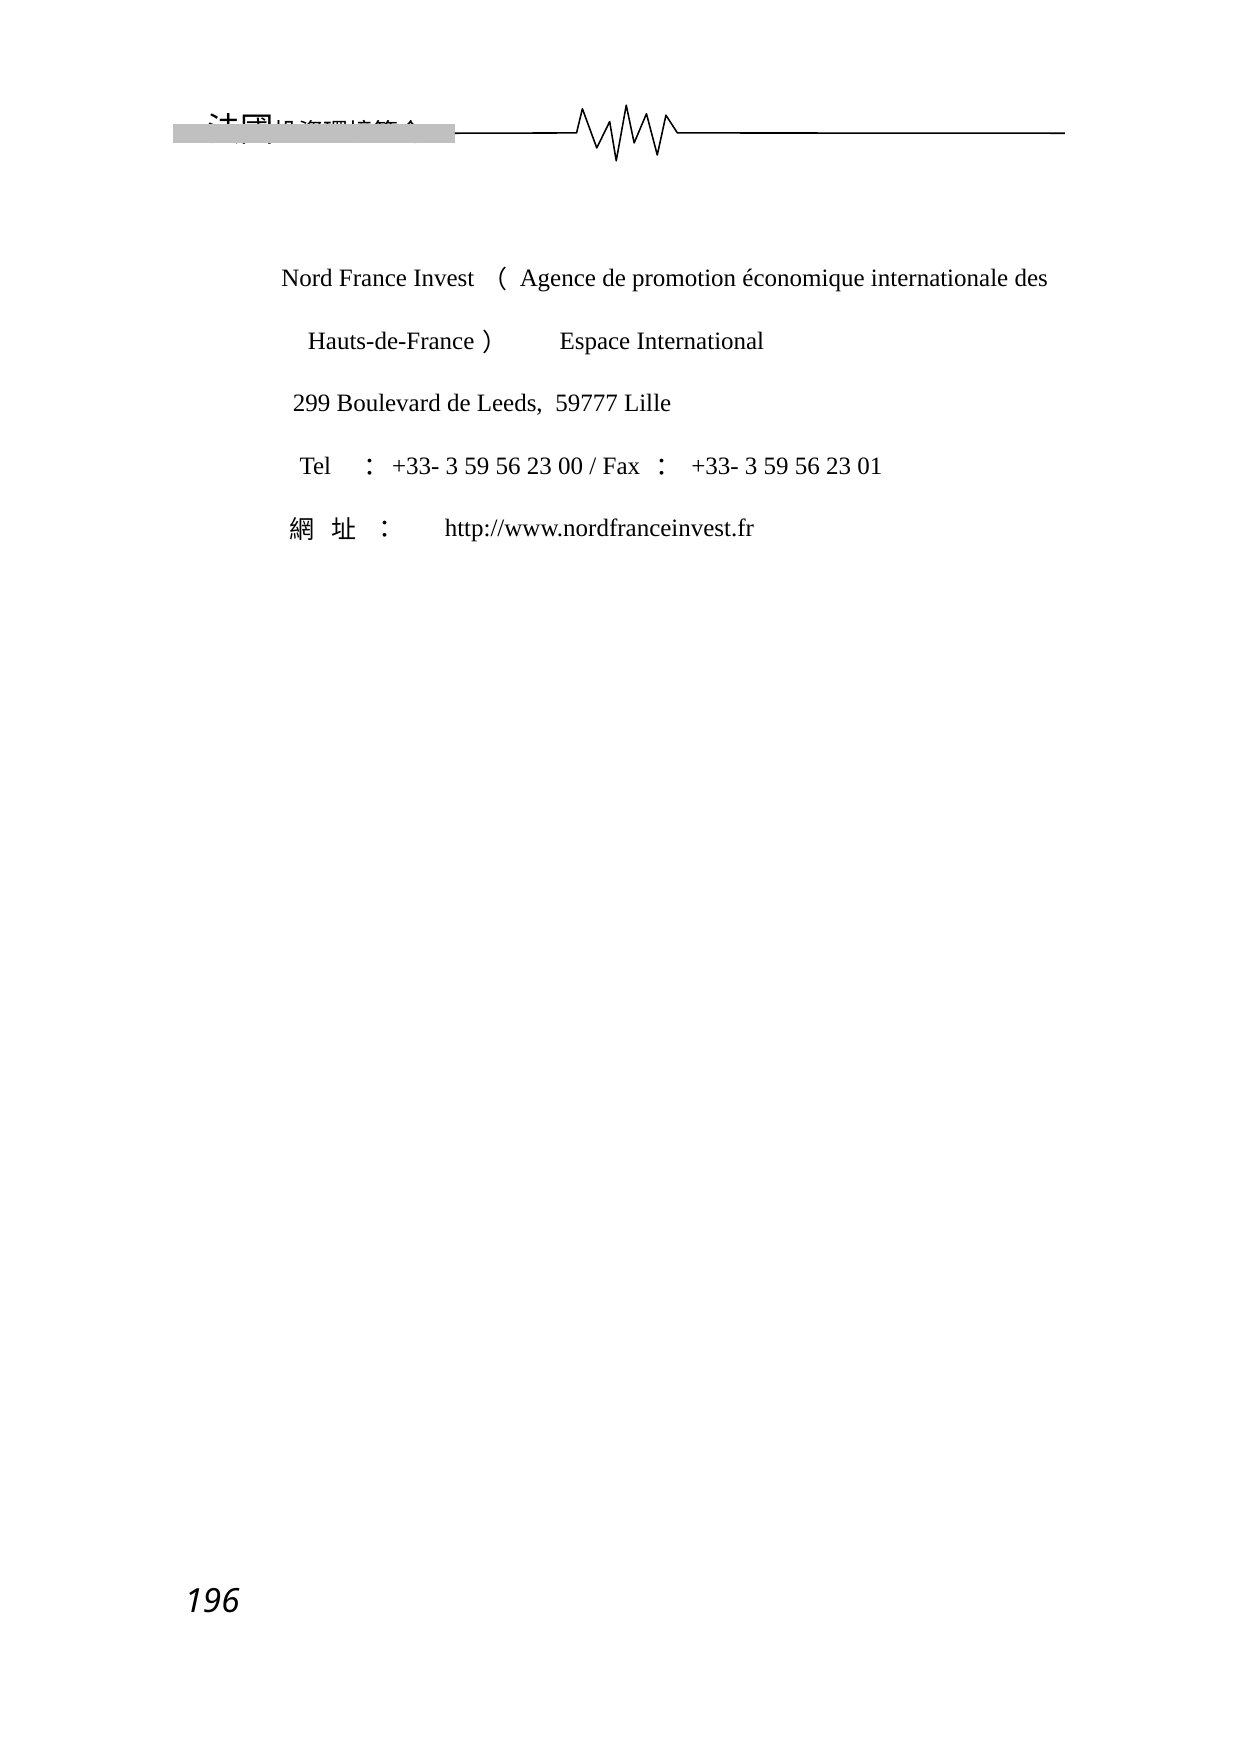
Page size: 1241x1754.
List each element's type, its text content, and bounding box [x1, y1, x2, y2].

text Nord France Invest（Agence de promotion économique internationale des Hauts-de-France） Espace International [207, 236, 1058, 361]
text 299 Boulevard de Leeds, 59777 Lille [207, 361, 1058, 424]
text Tel：+33- 3 59 56 23 00 / Fax：+33- 3 59 56 23 01 [207, 424, 1058, 486]
text 網址：http://www.nordfranceinvest.fr [207, 486, 1058, 549]
